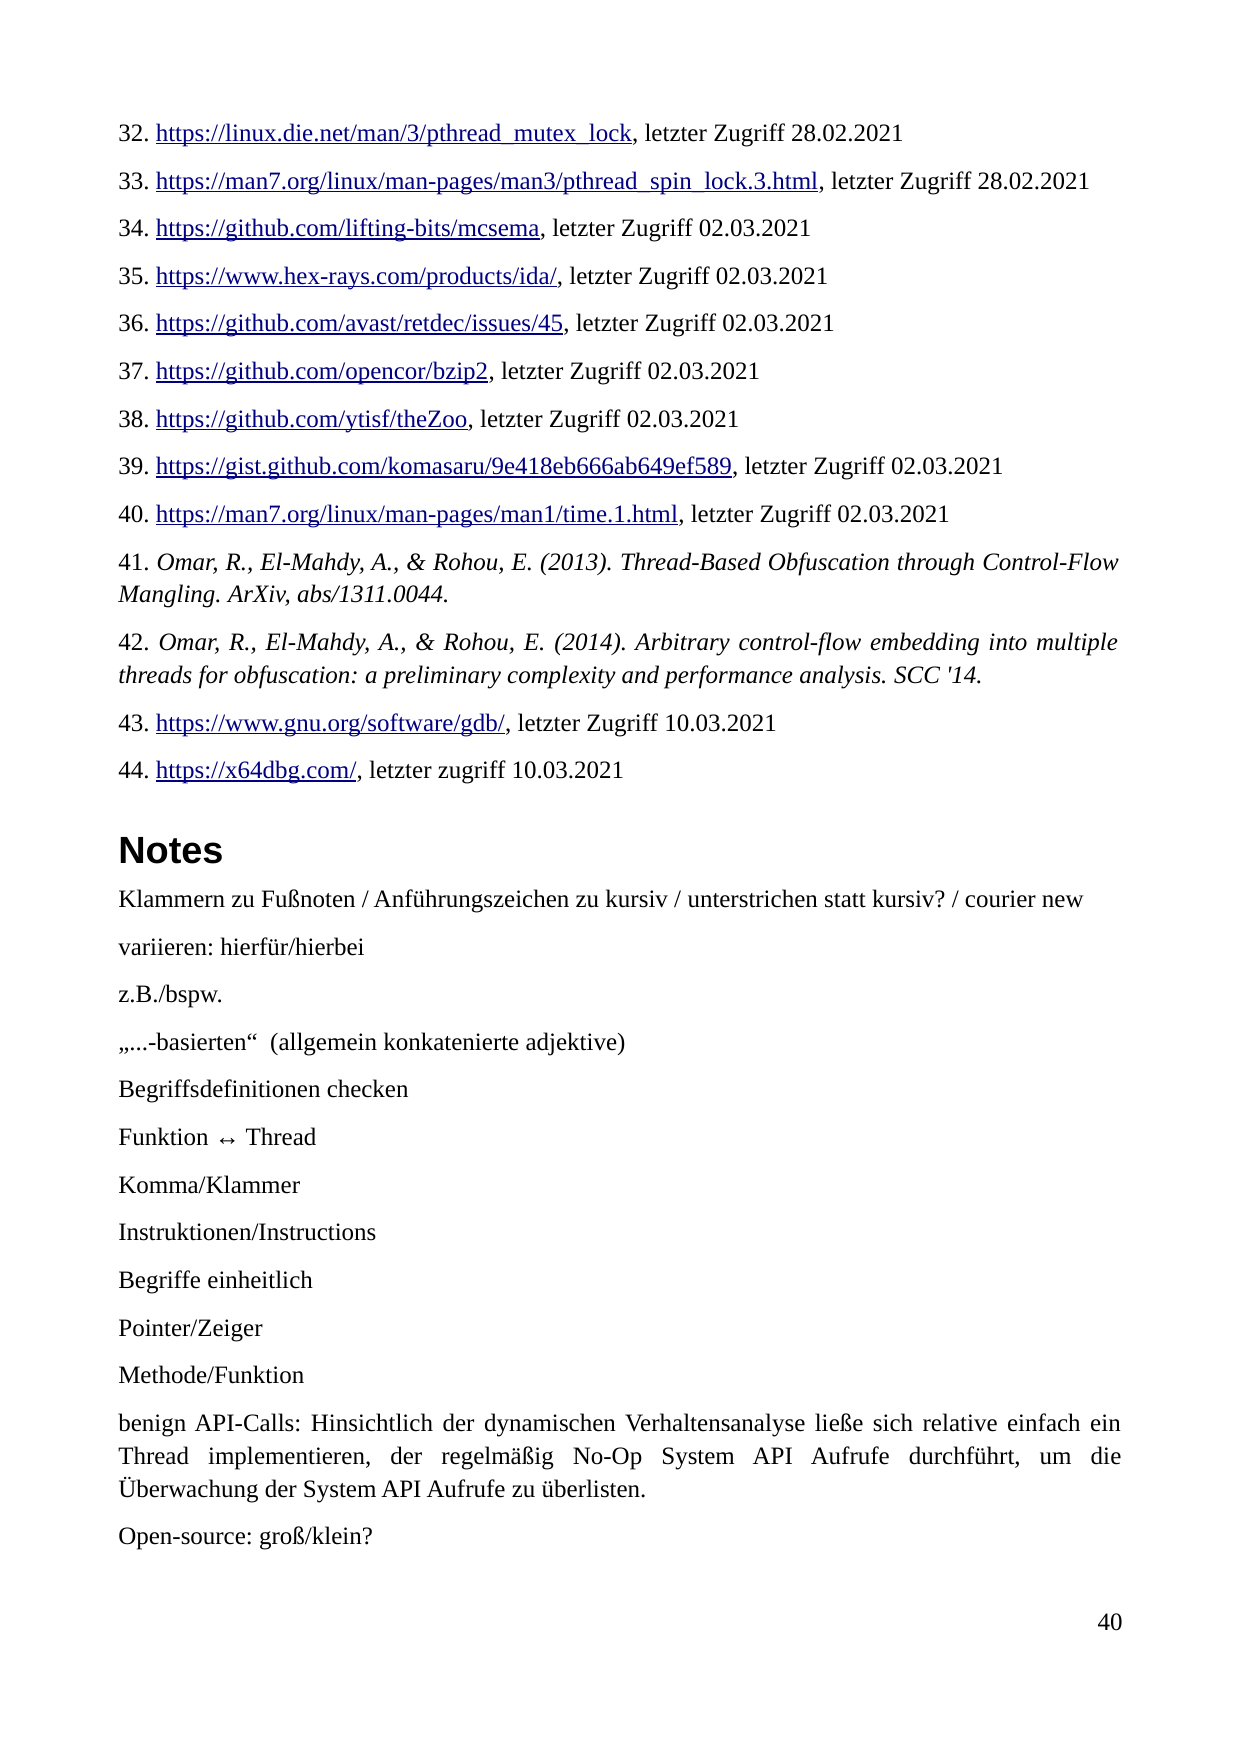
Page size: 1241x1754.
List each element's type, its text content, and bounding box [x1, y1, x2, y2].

text 42. Omar, R., El-Mahdy, A., & Rohou, E. (2014). Arbitrary control-flow embedding into multiple threads for obfuscation: a preliminary complexity and performance analysis. SCC '14. [118, 627, 1122, 689]
text Funktion ↔ Thread [118, 1122, 1122, 1151]
text benign API-Calls: Hinsichtlich der dynamischen Verhaltensanalyse ließe sich relative einfach ein Thread implementieren, der regelmäßig No-Op System API Aufrufe durchführt, um die Überwachung der System API Aufrufe zu überlisten. [118, 1408, 1122, 1503]
text 44. https://x64dbg.com/, letzter zugriff 10.03.2021 [118, 755, 1122, 784]
text Methode/Funktion [118, 1360, 1122, 1389]
text 32. https://linux.die.net/man/3/pthread_mutex_lock, letzter Zugriff 28.02.2021 [118, 118, 1122, 147]
text 37. https://github.com/opencor/bzip2, letzter Zugriff 02.03.2021 [118, 356, 1122, 385]
text 41. Omar, R., El-Mahdy, A., & Rohou, E. (2013). Thread-Based Obfuscation through Control-Flow Mangling. ArXiv, abs/1311.0044. [118, 547, 1122, 608]
text 40. https://man7.org/linux/man-pages/man1/time.1.html, letzter Zugriff 02.03.2021 [118, 499, 1122, 528]
text Pointer/Zeiger [118, 1313, 1122, 1341]
text 38. https://github.com/ytisf/theZoo, letzter Zugriff 02.03.2021 [118, 404, 1122, 432]
text Klammern zu Fußnoten / Anführungszeichen zu kursiv / unterstrichen statt kursiv? / courier new [118, 884, 1122, 913]
text Begriffe einheitlich [118, 1265, 1122, 1294]
text Instruktionen/Instructions [118, 1217, 1122, 1246]
text 36. https://github.com/avast/retdec/issues/45, letzter Zugriff 02.03.2021 [118, 308, 1122, 337]
text 43. https://www.gnu.org/software/gdb/, letzter Zugriff 10.03.2021 [118, 708, 1122, 737]
text 35. https://www.hex-rays.com/products/ida/, letzter Zugriff 02.03.2021 [118, 261, 1122, 290]
text Open-source: groß/klein? [118, 1521, 1122, 1550]
subtitle Notes [118, 828, 1122, 872]
text 33. https://man7.org/linux/man-pages/man3/pthread_spin_lock.3.html, letzter Zugriff 28.02.2021 [118, 166, 1122, 194]
text „...-basierten“ (allgemein konkatenierte adjektive) [118, 1027, 1122, 1056]
text Begriffsdefinitionen checken [118, 1074, 1122, 1103]
text z.B./bspw. [118, 979, 1122, 1008]
text 39. https://gist.github.com/komasaru/9e418eb666ab649ef589, letzter Zugriff 02.03.2021 [118, 451, 1122, 480]
text 34. https://github.com/lifting-bits/mcsema, letzter Zugriff 02.03.2021 [118, 213, 1122, 242]
text Komma/Klammer [118, 1170, 1122, 1198]
text variieren: hierfür/hierbei [118, 932, 1122, 961]
